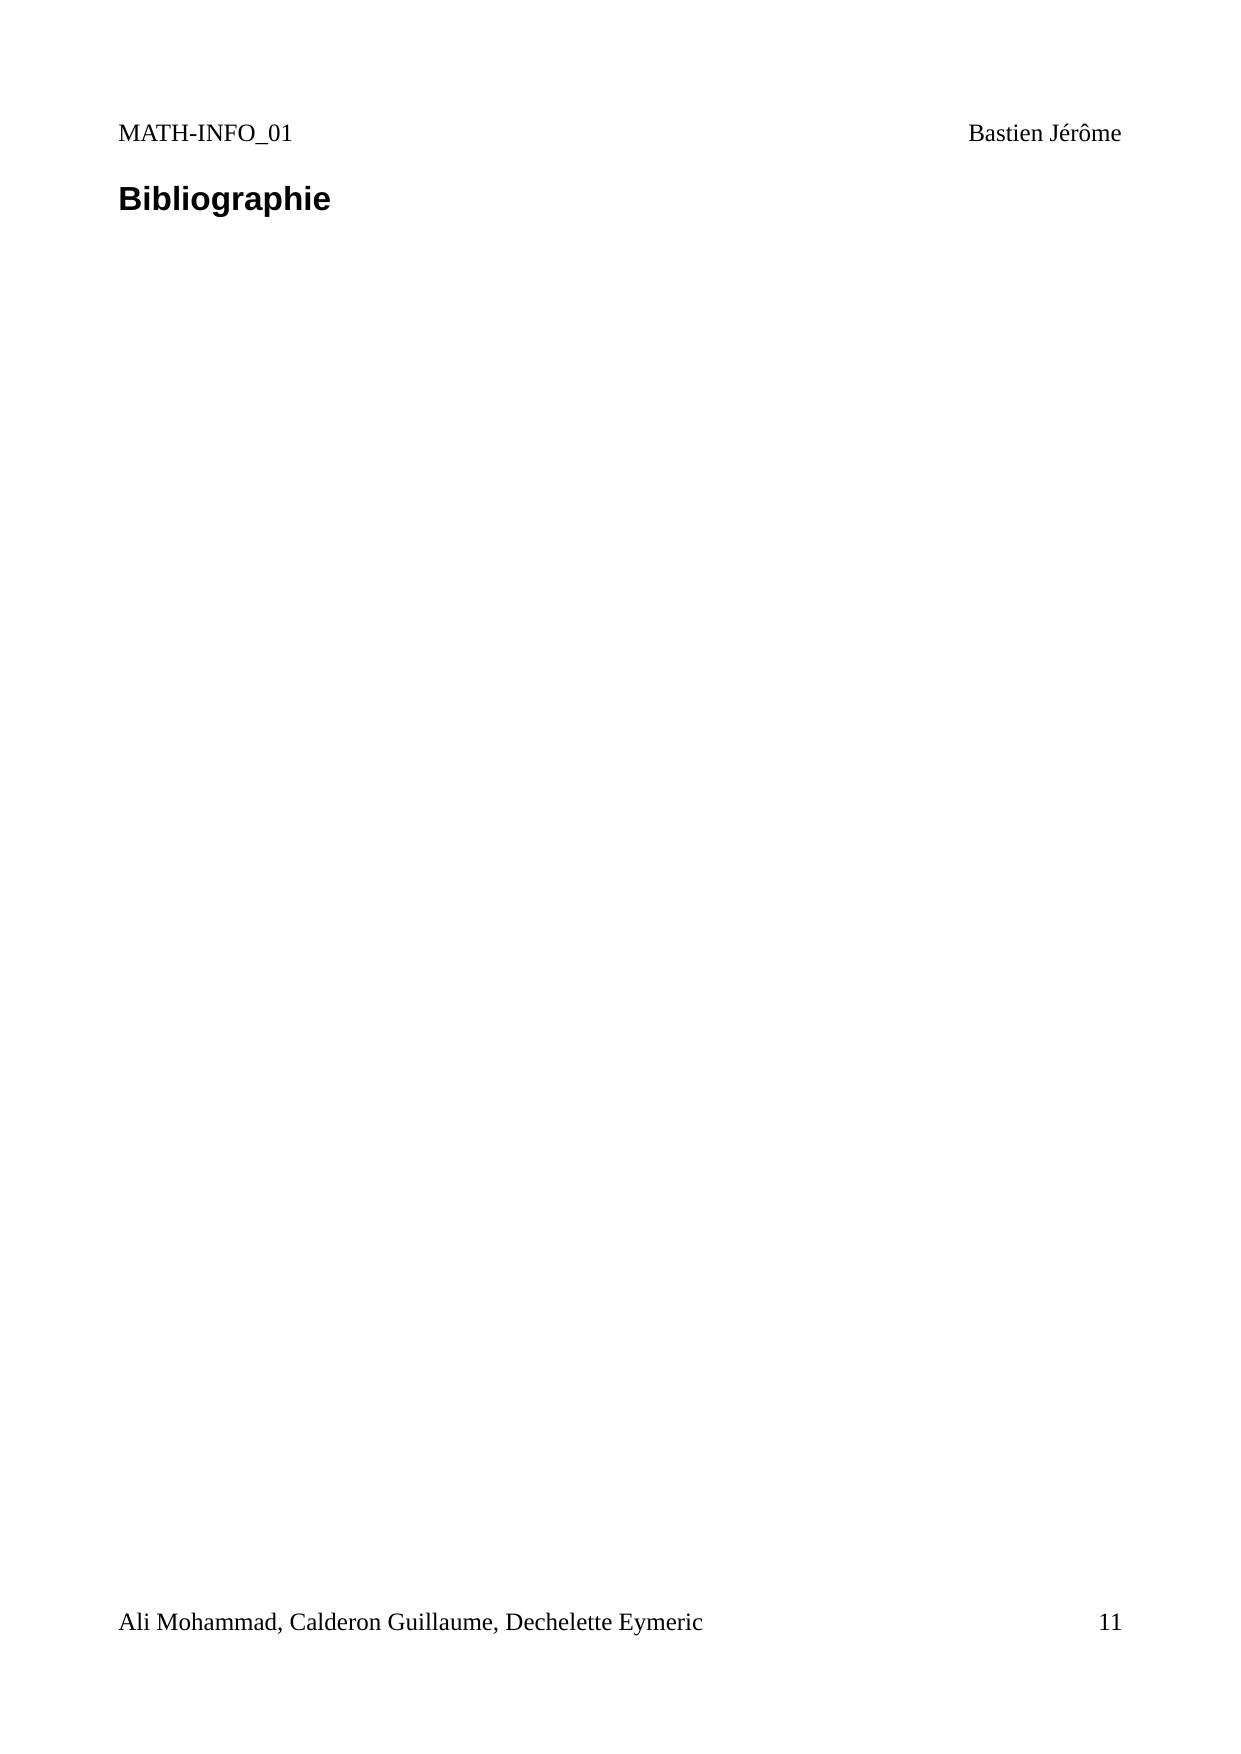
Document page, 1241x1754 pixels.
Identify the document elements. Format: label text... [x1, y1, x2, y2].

text Bibliographie [118, 178, 1122, 217]
